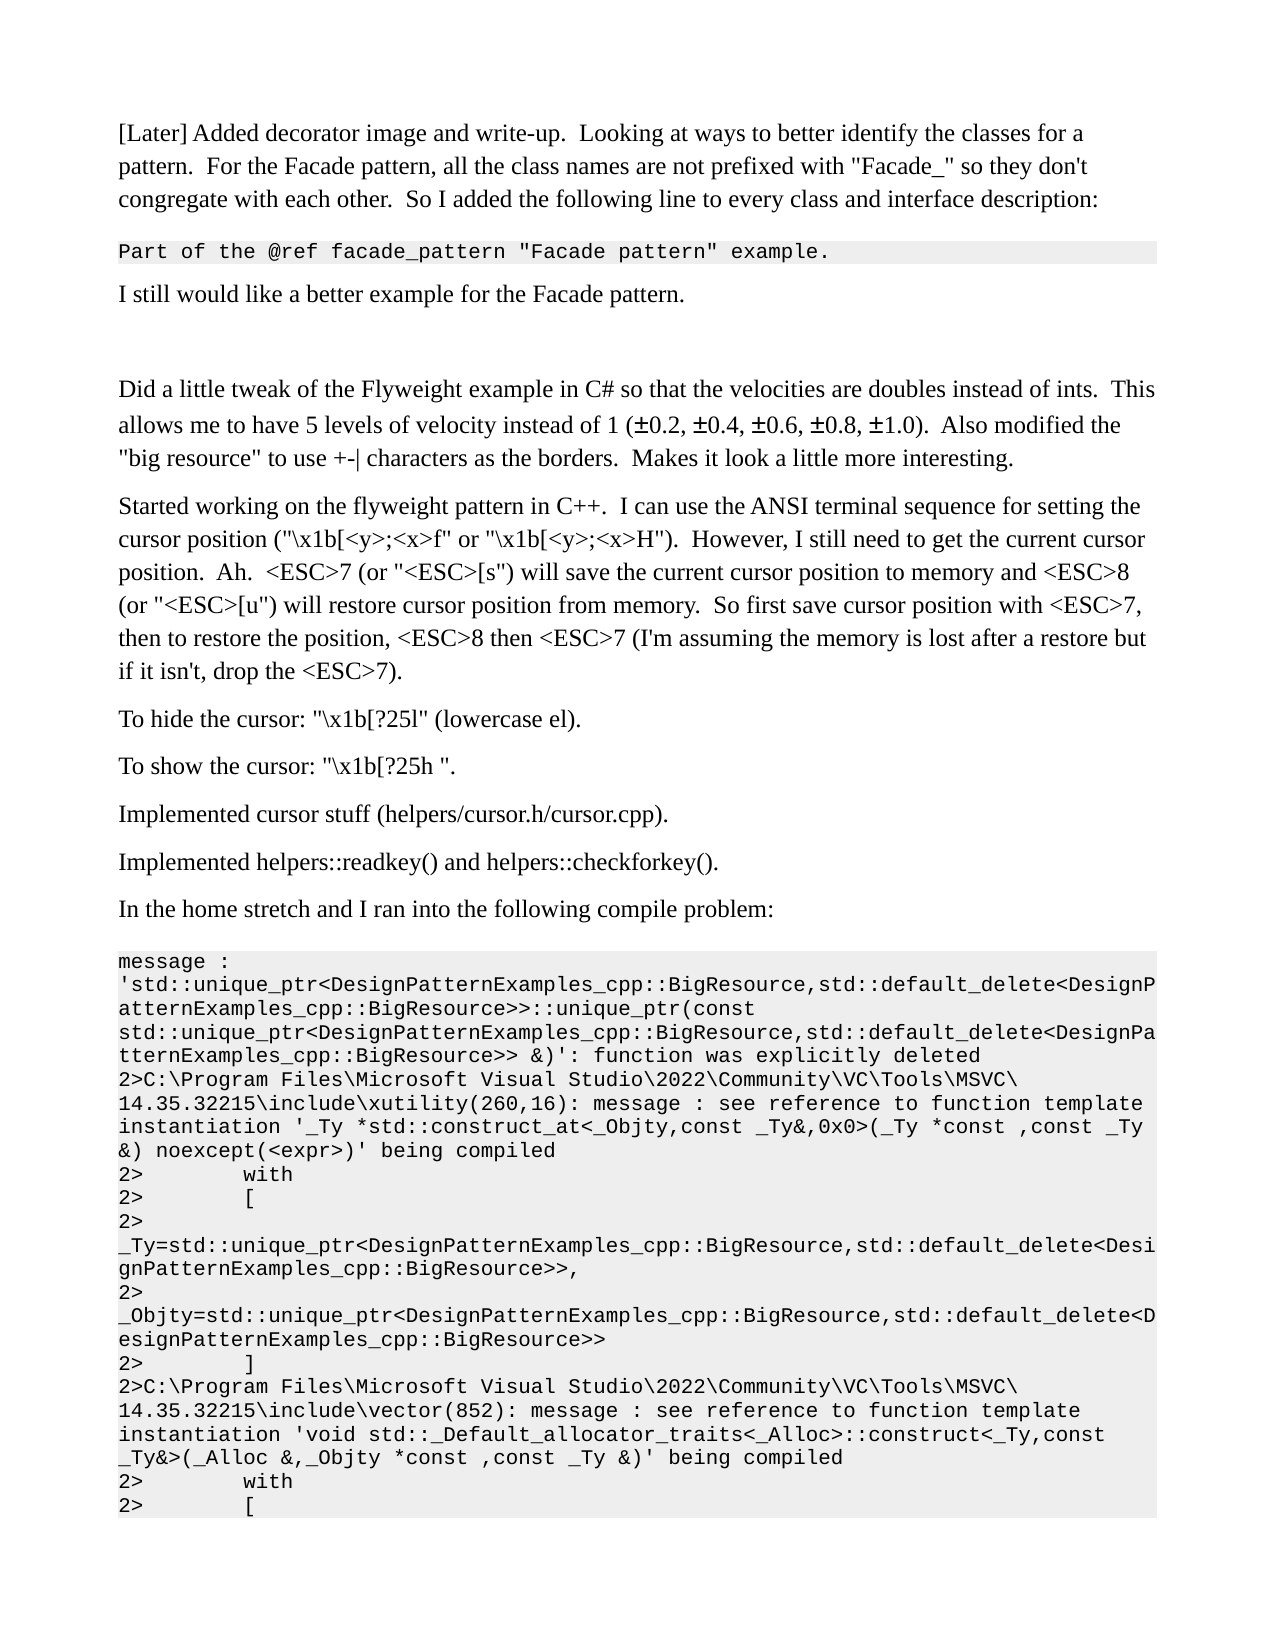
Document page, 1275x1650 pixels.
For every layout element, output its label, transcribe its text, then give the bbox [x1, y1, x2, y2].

text Part of the @ref facade_pattern "Facade pattern" example. [118, 241, 1157, 264]
text Implemented cursor stuff (helpers/cursor.h/cursor.cpp). [118, 799, 1157, 828]
text I still would like a better example for the Facade pattern. [118, 279, 1157, 308]
text In the home stretch and I ran into the following compile problem: [118, 894, 1157, 923]
text 2> with [118, 1471, 1157, 1495]
text 2> _Ty=std::unique_ptr<DesignPatternExamples_cpp::BigResource,std::default_delete<DesignPatternExamples_cpp::BigResource>>, [118, 1211, 1157, 1282]
text message : 'std::unique_ptr<DesignPatternExamples_cpp::BigResource,std::default_delete<DesignPatternExamples_cpp::BigResource>>::unique_ptr(const std::unique_ptr<DesignPatternExamples_cpp::BigResource,std::default_delete<DesignPatternExamples_cpp::BigResource>> &)': function was explicitly deleted [118, 951, 1157, 1069]
text [Later] Added decorator image and write-up. Looking at ways to better identify the classes for a pattern. For the Facade pattern, all the class names are not prefixed with "Facade_" so they don't congregate with each other. So I added the following line to every class and interface description: [118, 118, 1157, 213]
text Started working on the flyweight pattern in C++. I can use the ANSI terminal sequence for setting the cursor position ("\x1b[<y>;<x>f" or "\x1b[<y>;<x>H"). However, I still need to get the current cursor position. Ah. <ESC>7 (or "<ESC>[s") will save the current cursor position to memory and <ESC>8 (or "<ESC>[u") will restore cursor position from memory. So first save cursor position with <ESC>7, then to restore the position, <ESC>8 then <ESC>7 (I'm assuming the memory is lost after a restore but if it isn't, drop the <ESC>7). [118, 491, 1157, 685]
text 2> [ [118, 1495, 1157, 1518]
text Implemented helpers::readkey() and helpers::checkforkey(). [118, 847, 1157, 875]
text To hide the cursor: "\x1b[?25l" (lowercase el). [118, 704, 1157, 733]
text 2> ] [118, 1353, 1157, 1376]
text To show the cursor: "\x1b[?25h ". [118, 751, 1157, 780]
text 2> with [118, 1164, 1157, 1187]
text 2> _Objty=std::unique_ptr<DesignPatternExamples_cpp::BigResource,std::default_delete<DesignPatternExamples_cpp::BigResource>> [118, 1282, 1157, 1353]
text 2>C:\Program Files\Microsoft Visual Studio\2022\Community\VC\Tools\MSVC\14.35.32215\include\xutility(260,16): message : see reference to function template instantiation '_Ty *std::construct_at<_Objty,const _Ty&,0x0>(_Ty *const ,const _Ty &) noexcept(<expr>)' being compiled [118, 1069, 1157, 1164]
text 2> [ [118, 1187, 1157, 1211]
text Did a little tweak of the Flyweight example in C# so that the velocities are doubles instead of ints. This allows me to have 5 levels of velocity instead of 1 (±0.2, ±0.4, ±0.6, ±0.8, ±1.0). Also modified the "big resource" to use +-| characters as the borders. Makes it look a little more interesting. [118, 374, 1157, 472]
text 2>C:\Program Files\Microsoft Visual Studio\2022\Community\VC\Tools\MSVC\14.35.32215\include\vector(852): message : see reference to function template instantiation 'void std::_Default_allocator_traits<_Alloc>::construct<_Ty,const _Ty&>(_Alloc &,_Objty *const ,const _Ty &)' being compiled [118, 1376, 1157, 1471]
